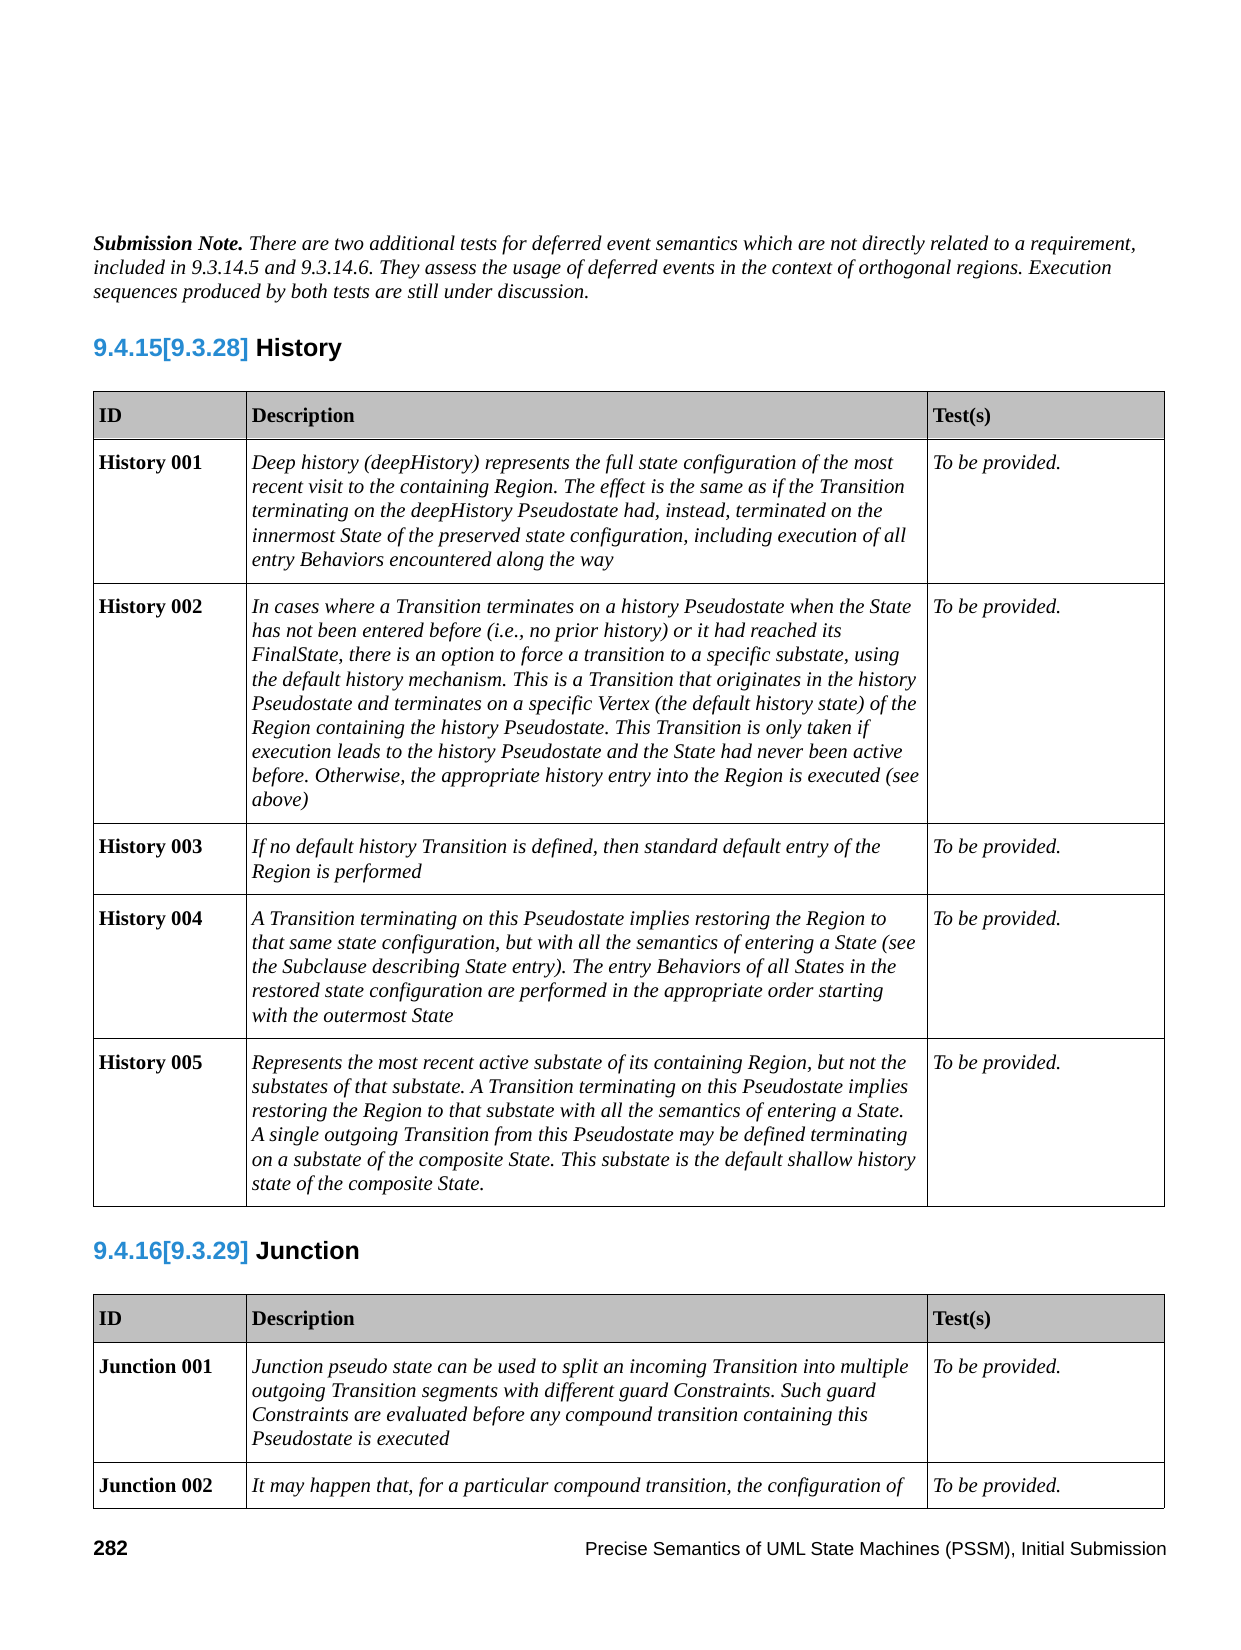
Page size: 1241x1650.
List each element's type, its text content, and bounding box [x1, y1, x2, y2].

table_cell To be provided. [928, 440, 1164, 582]
table_header Test(s) [928, 392, 1164, 438]
table_cell Deep history (deepHistory) represents the full state configuration of the most recent visit to the containing Region. The effect is the same as if the Transition terminating on the deepHistory Pseudostate had, instead, terminated on the innermost State of the preserved state configuration, including execution of all entry Behaviors encountered along the way [247, 440, 927, 582]
table_cell Junction 002 [94, 1463, 246, 1507]
table_cell To be provided. [928, 1343, 1164, 1462]
table_cell To be provided. [928, 1039, 1164, 1206]
table_header ID [94, 1295, 246, 1342]
table_cell If no default history Transition is defined, then standard default entry of the Region is performed [247, 824, 927, 894]
table_header Description [247, 392, 927, 438]
subtitle Junction [93, 1236, 1164, 1265]
table_cell History 001 [94, 440, 246, 582]
table_header ID [94, 392, 246, 438]
table_cell To be provided. [928, 584, 1164, 823]
table_cell Represents the most recent active substate of its containing Region, but not the substates of that substate. A Transition terminating on this Pseudostate implies restoring the Region to that substate with all the semantics of entering a State. A single outgoing Transition from this Pseudostate may be defined terminating on a substate of the composite State. This substate is the default shallow history state of the composite State. [247, 1039, 927, 1206]
table_cell Junction 001 [94, 1343, 246, 1462]
table_cell Junction pseudo state can be used to split an incoming Transition into multiple outgoing Transition segments with different guard Constraints. Such guard Constraints are evaluated before any compound transition containing this Pseudostate is executed [247, 1343, 927, 1462]
table_cell History 002 [94, 584, 246, 823]
subtitle History [93, 332, 1164, 362]
text Submission Note. There are two additional tests for deferred event semantics which are not directly related to a requirement, included in 9.3.14.5 and 9.3.14.6. They assess the usage of deferred events in the context of orthogonal regions. Execution sequences produced by both tests are still under discussion. [93, 231, 1164, 303]
table_cell A Transition terminating on this Pseudostate implies restoring the Region to that same state configuration, but with all the semantics of entering a State (see the Subclause describing State entry). The entry Behaviors of all States in the restored state configuration are performed in the appropriate order starting with the outermost State [247, 895, 927, 1038]
table_cell To be provided. [928, 895, 1164, 1038]
table_header Description [247, 1295, 927, 1342]
table_header Test(s) [928, 1295, 1164, 1342]
table_cell History 005 [94, 1039, 246, 1206]
table_cell History 004 [94, 895, 246, 1038]
table_cell To be provided. [928, 824, 1164, 894]
table_cell To be provided. [928, 1463, 1164, 1507]
table_cell In cases where a Transition terminates on a history Pseudostate when the State has not been entered before (i.e., no prior history) or it had reached its FinalState, there is an option to force a transition to a specific substate, using the default history mechanism. This is a Transition that originates in the history Pseudostate and terminates on a specific Vertex (the default history state) of the Region containing the history Pseudostate. This Transition is only taken if execution leads to the history Pseudostate and the State had never been active before. Otherwise, the appropriate history entry into the Region is executed (see above) [247, 584, 927, 823]
table_cell History 003 [94, 824, 246, 894]
table_cell It may happen that, for a particular compound transition, the configuration of [247, 1463, 927, 1507]
